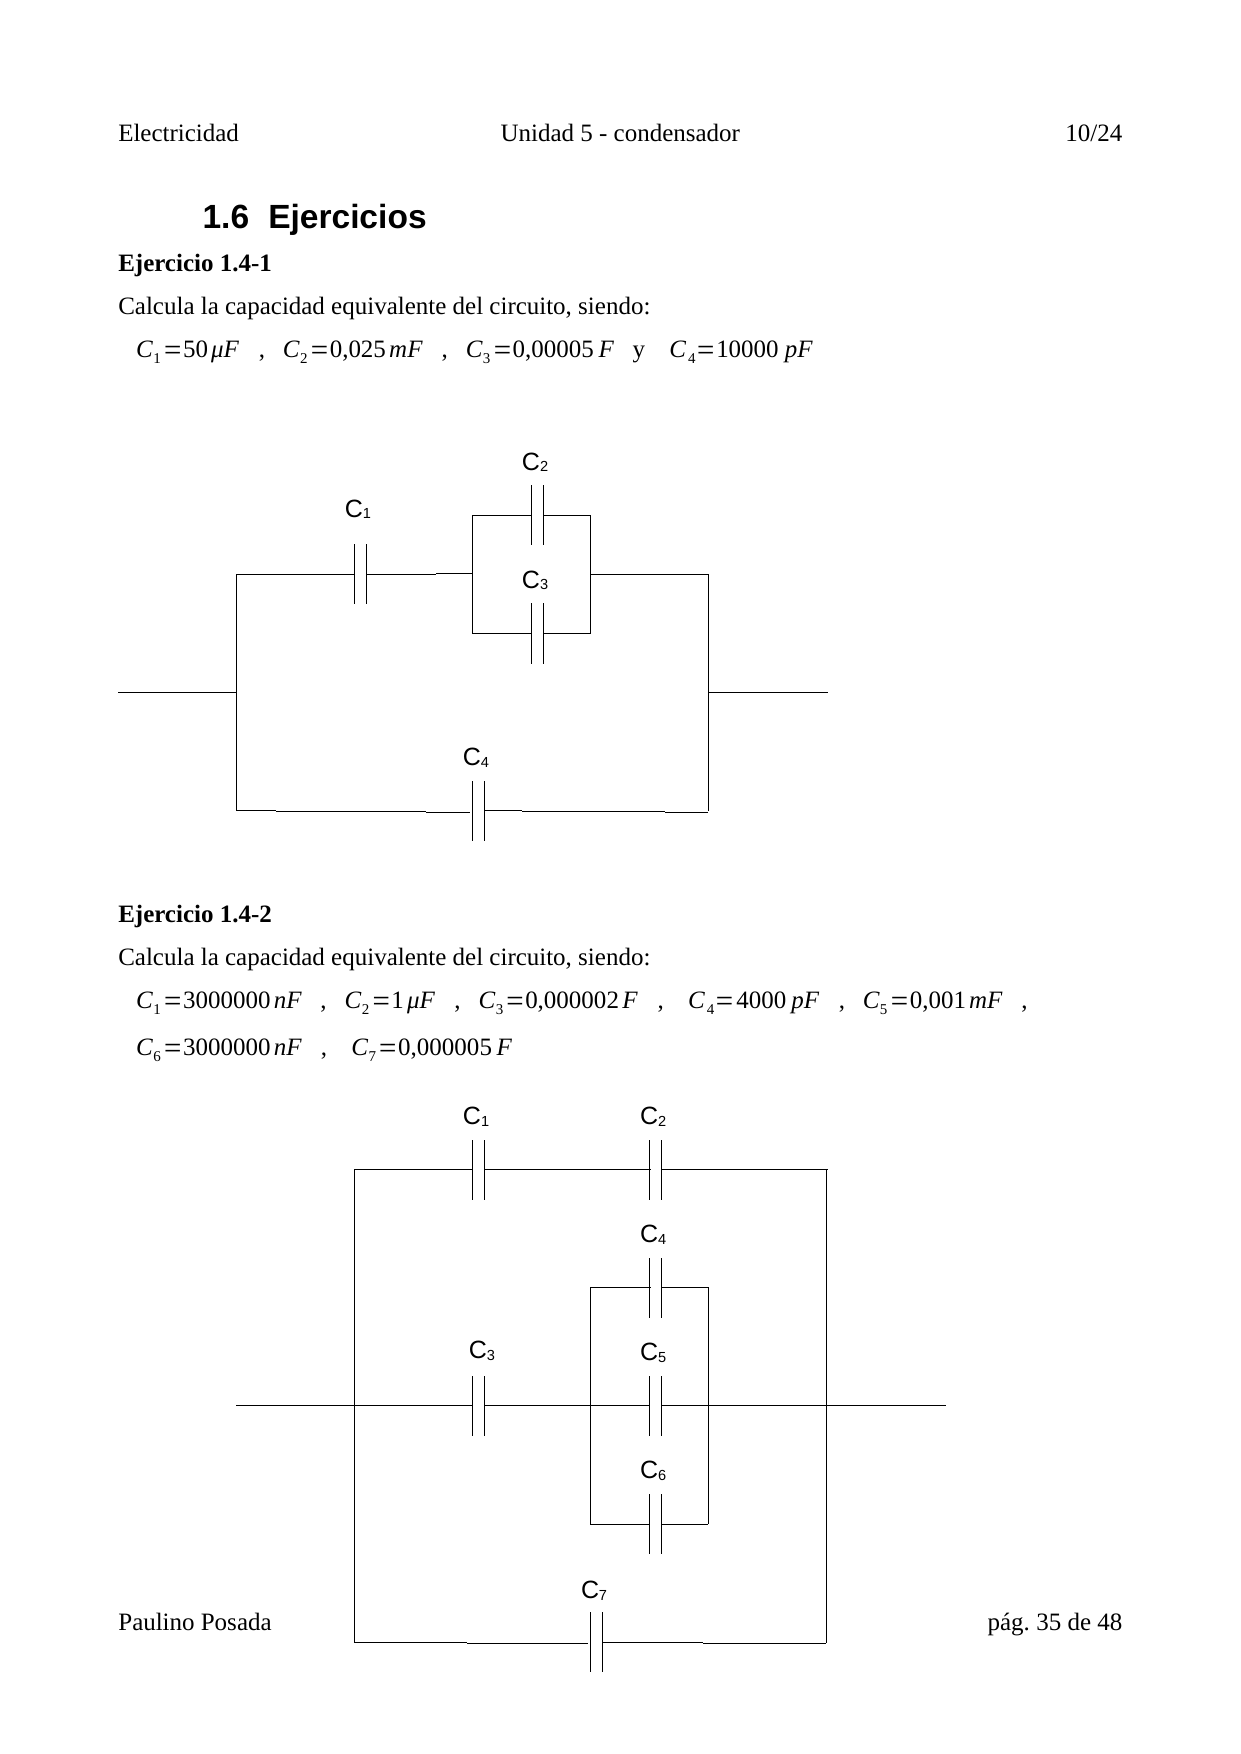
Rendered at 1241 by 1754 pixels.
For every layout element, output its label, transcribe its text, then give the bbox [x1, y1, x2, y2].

subtitle Ejercicios [193, 197, 1122, 236]
text ,,y [118, 334, 1122, 367]
text Ejercicio 1.4-2 [118, 899, 1122, 928]
text ,,, ,,, [118, 985, 1122, 1064]
text Calcula la capacidad equivalente del circuito, siendo: [118, 291, 1122, 320]
text Calcula la capacidad equivalente del circuito, siendo: [118, 942, 1122, 971]
text Ejercicio 1.4-1 [118, 248, 1122, 277]
